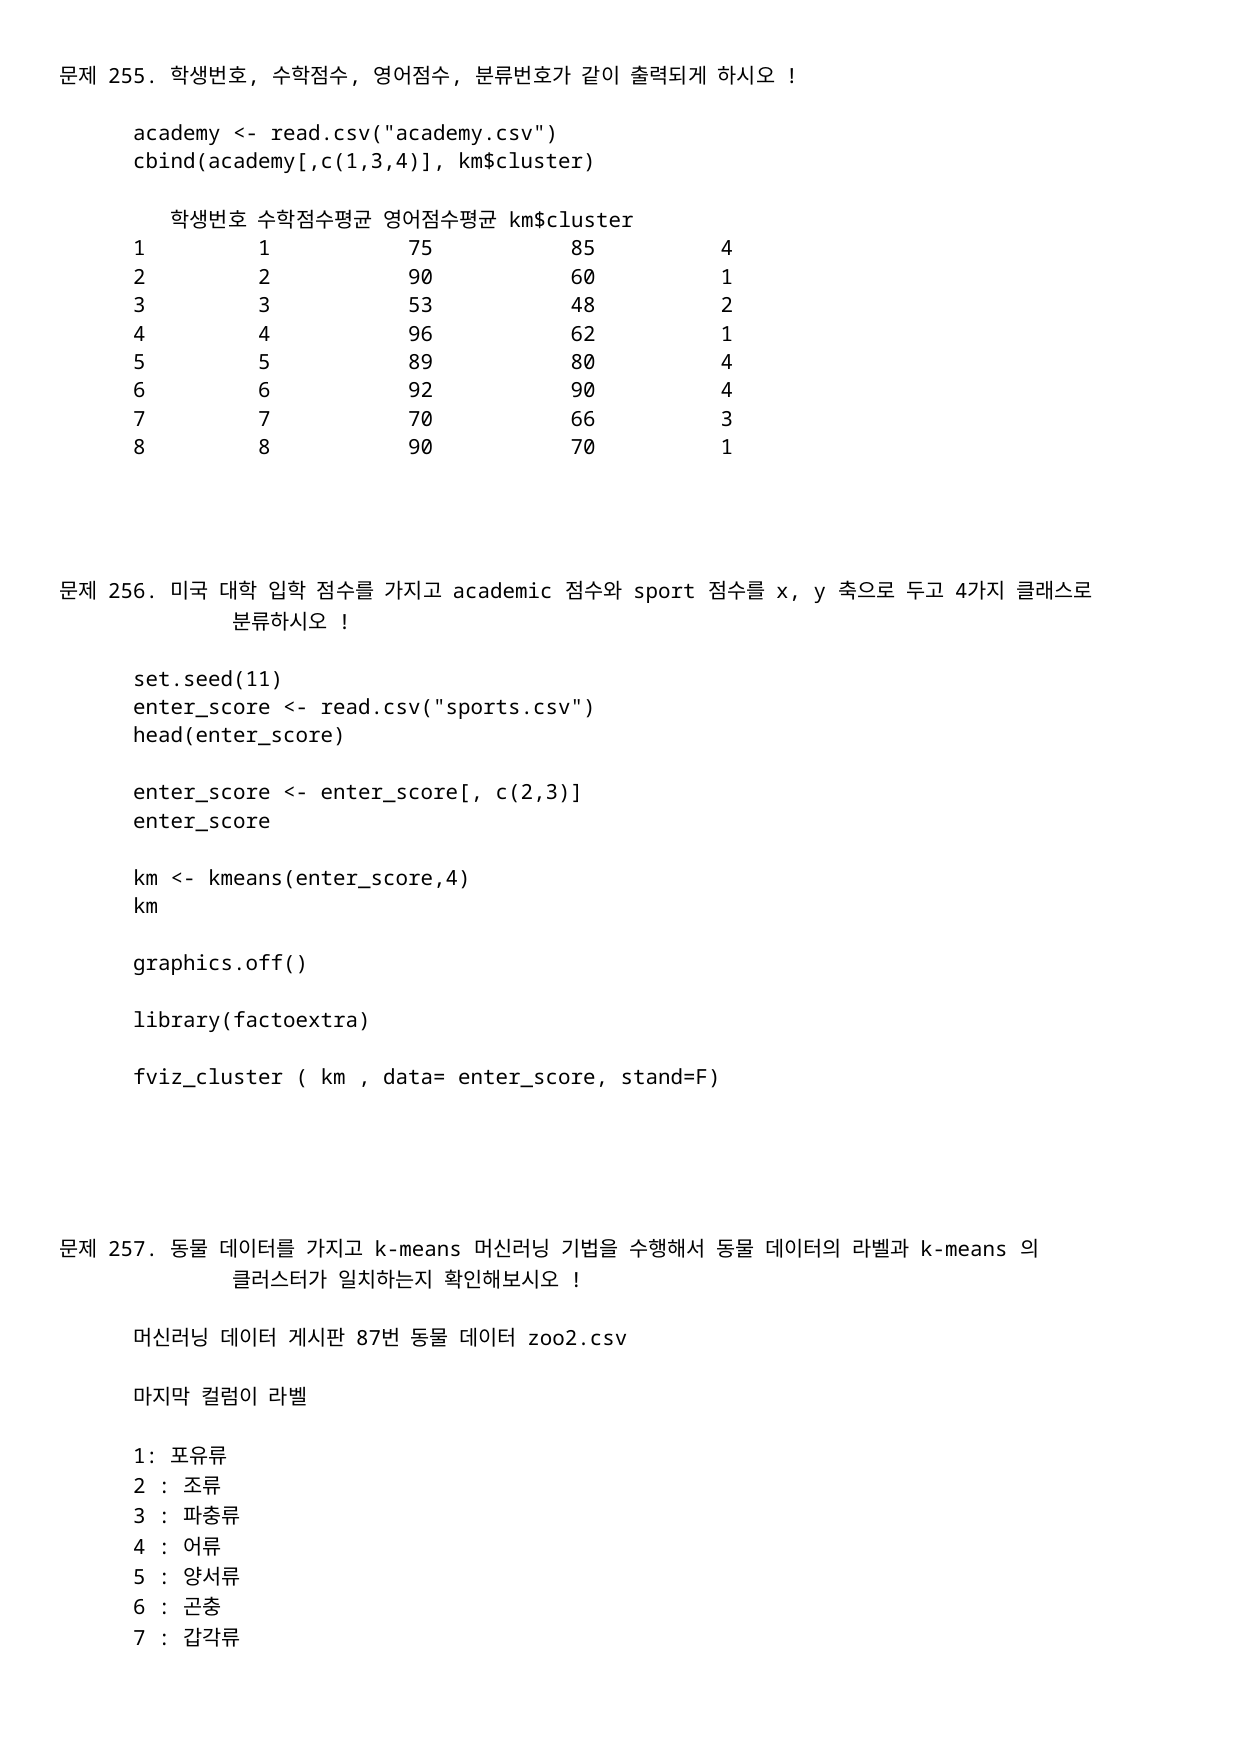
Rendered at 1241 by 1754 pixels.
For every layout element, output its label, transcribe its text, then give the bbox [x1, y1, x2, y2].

text enter_score <- read.csv("sports.csv") [59, 692, 1181, 721]
text 2 2 90 60 1 [59, 262, 1181, 290]
text enter_score <- enter_score[, c(2,3)] [59, 777, 1181, 806]
text 머신러닝 데이터 게시판 87번 동물 데이터 zoo2.csv [59, 1322, 1181, 1352]
text enter_score [59, 806, 1181, 834]
text 분류하시오 ! [59, 605, 1181, 635]
text 7 : 갑각류 [59, 1621, 1181, 1651]
text 3 3 53 48 2 [59, 290, 1181, 319]
text library(factoextra) [59, 1005, 1181, 1033]
text km [59, 891, 1181, 920]
text 4 : 어류 [59, 1530, 1181, 1560]
text 8 8 90 70 1 [59, 432, 1181, 461]
text head(enter_score) [59, 721, 1181, 749]
text fviz_cluster ( km , data= enter_score, stand=F) [59, 1062, 1181, 1090]
text 1 1 75 85 4 [59, 233, 1181, 262]
text set.seed(11) [59, 664, 1181, 692]
text academy <- read.csv("academy.csv") [59, 118, 1181, 146]
text 6 : 곤충 [59, 1591, 1181, 1621]
text 2 : 조류 [59, 1469, 1181, 1500]
text 5 5 89 80 4 [59, 347, 1181, 376]
text 문제 257. 동물 데이터를 가지고 k-means 머신러닝 기법을 수행해서 동물 데이터의 라벨과 k-means 의 [59, 1232, 1181, 1263]
text 5 : 양서류 [59, 1560, 1181, 1591]
text 학생번호 수학점수평균 영어점수평균 km$cluster [59, 203, 1181, 233]
text 3 : 파충류 [59, 1500, 1181, 1530]
text 문제 256. 미국 대학 입학 점수를 가지고 academic 점수와 sport 점수를 x, y 축으로 두고 4가지 클래스로 [59, 575, 1181, 605]
text 마지막 컬럼이 라벨 [59, 1380, 1181, 1411]
text 1: 포유류 [59, 1439, 1181, 1469]
text km <- kmeans(enter_score,4) [59, 863, 1181, 891]
text 클러스터가 일치하는지 확인해보시오 ! [59, 1263, 1181, 1293]
text 7 7 70 66 3 [59, 404, 1181, 432]
text cbind(academy[,c(1,3,4)], km$cluster) [59, 146, 1181, 175]
text 6 6 92 90 4 [59, 376, 1181, 404]
text 문제 255. 학생번호, 수학점수, 영어점수, 분류번호가 같이 출력되게 하시오 ! [59, 59, 1181, 89]
text 4 4 96 62 1 [59, 319, 1181, 347]
text graphics.off() [59, 948, 1181, 977]
